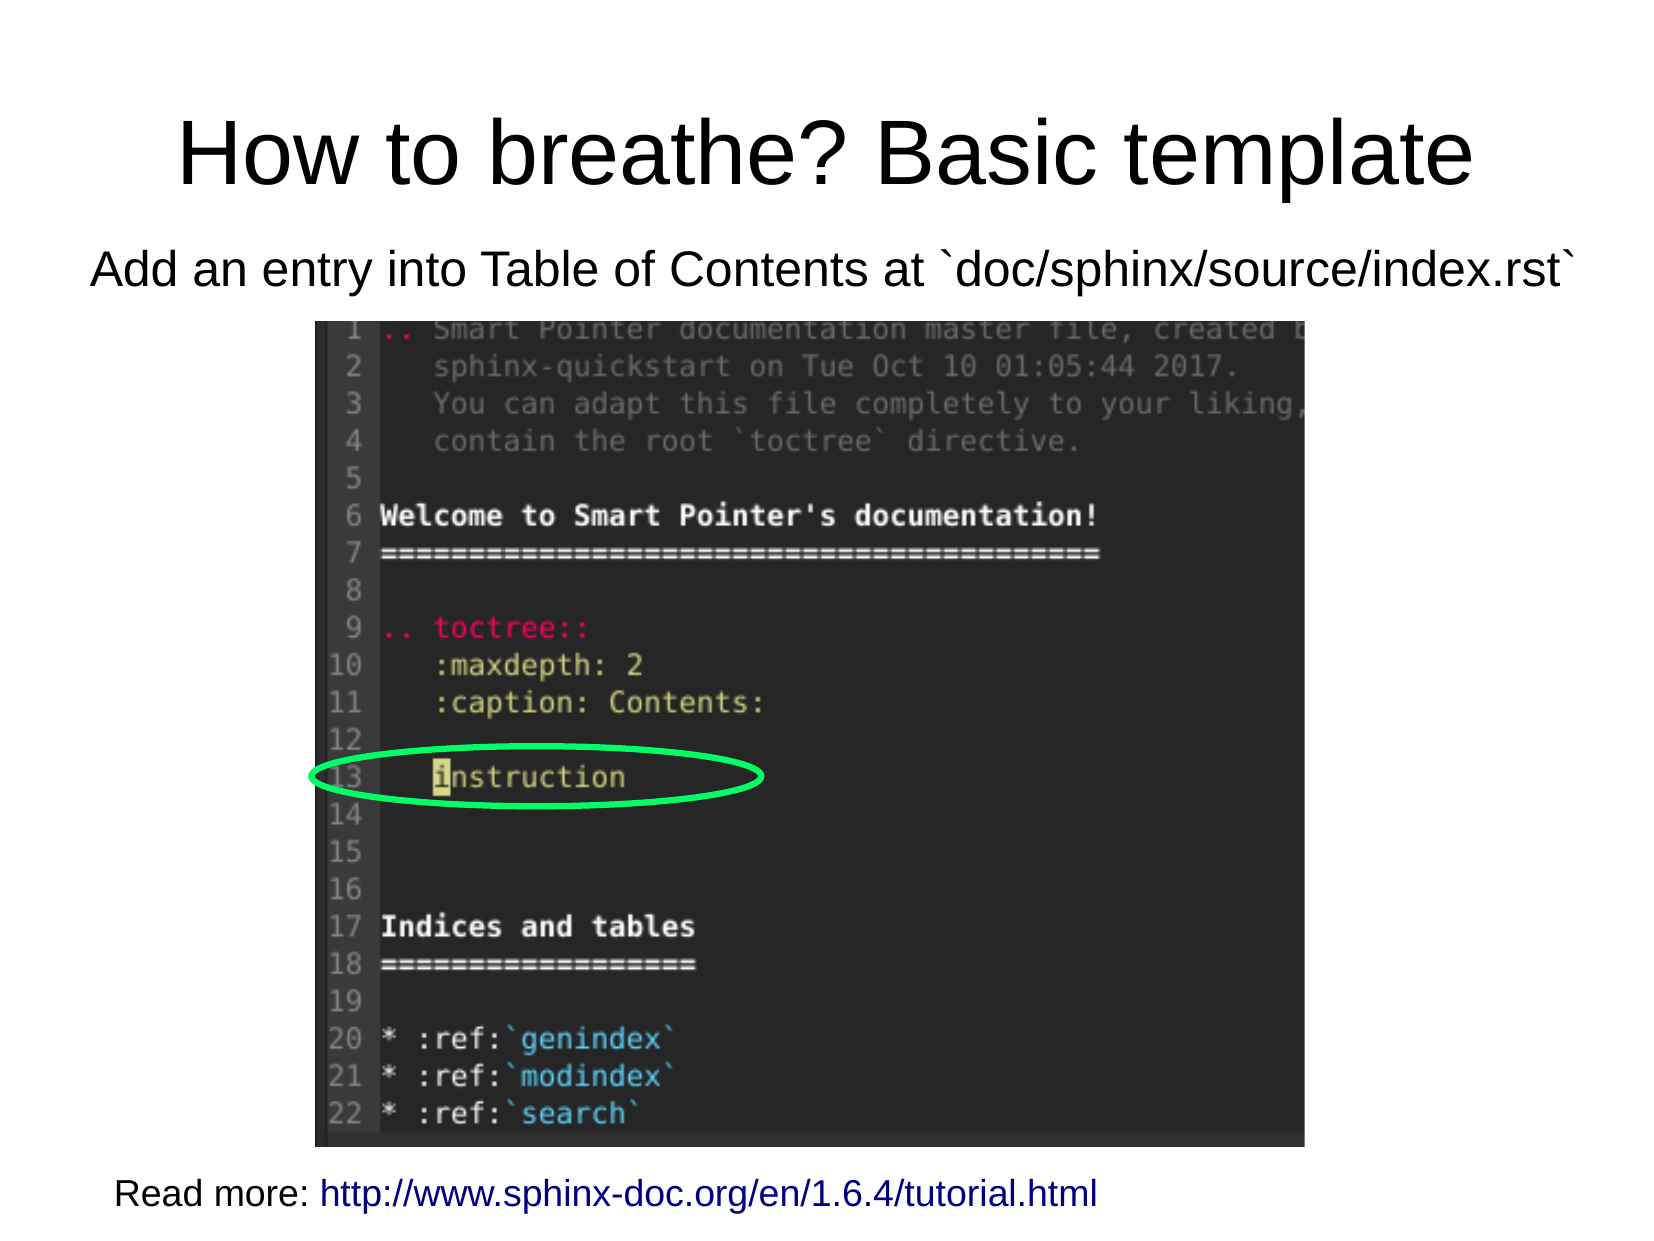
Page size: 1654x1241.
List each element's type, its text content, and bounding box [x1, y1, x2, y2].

picture [315, 750, 757, 803]
text_box Read more: http://www.sphinx-doc.org/en/1.6.4/tutorial.html [99, 1165, 1113, 1223]
picture [315, 321, 1305, 1147]
text_box Add an entry into Table of Contents at `doc/sphinx/source/index.rst` [75, 233, 1606, 361]
title How to breathe? Basic template [82, 49, 1571, 233]
